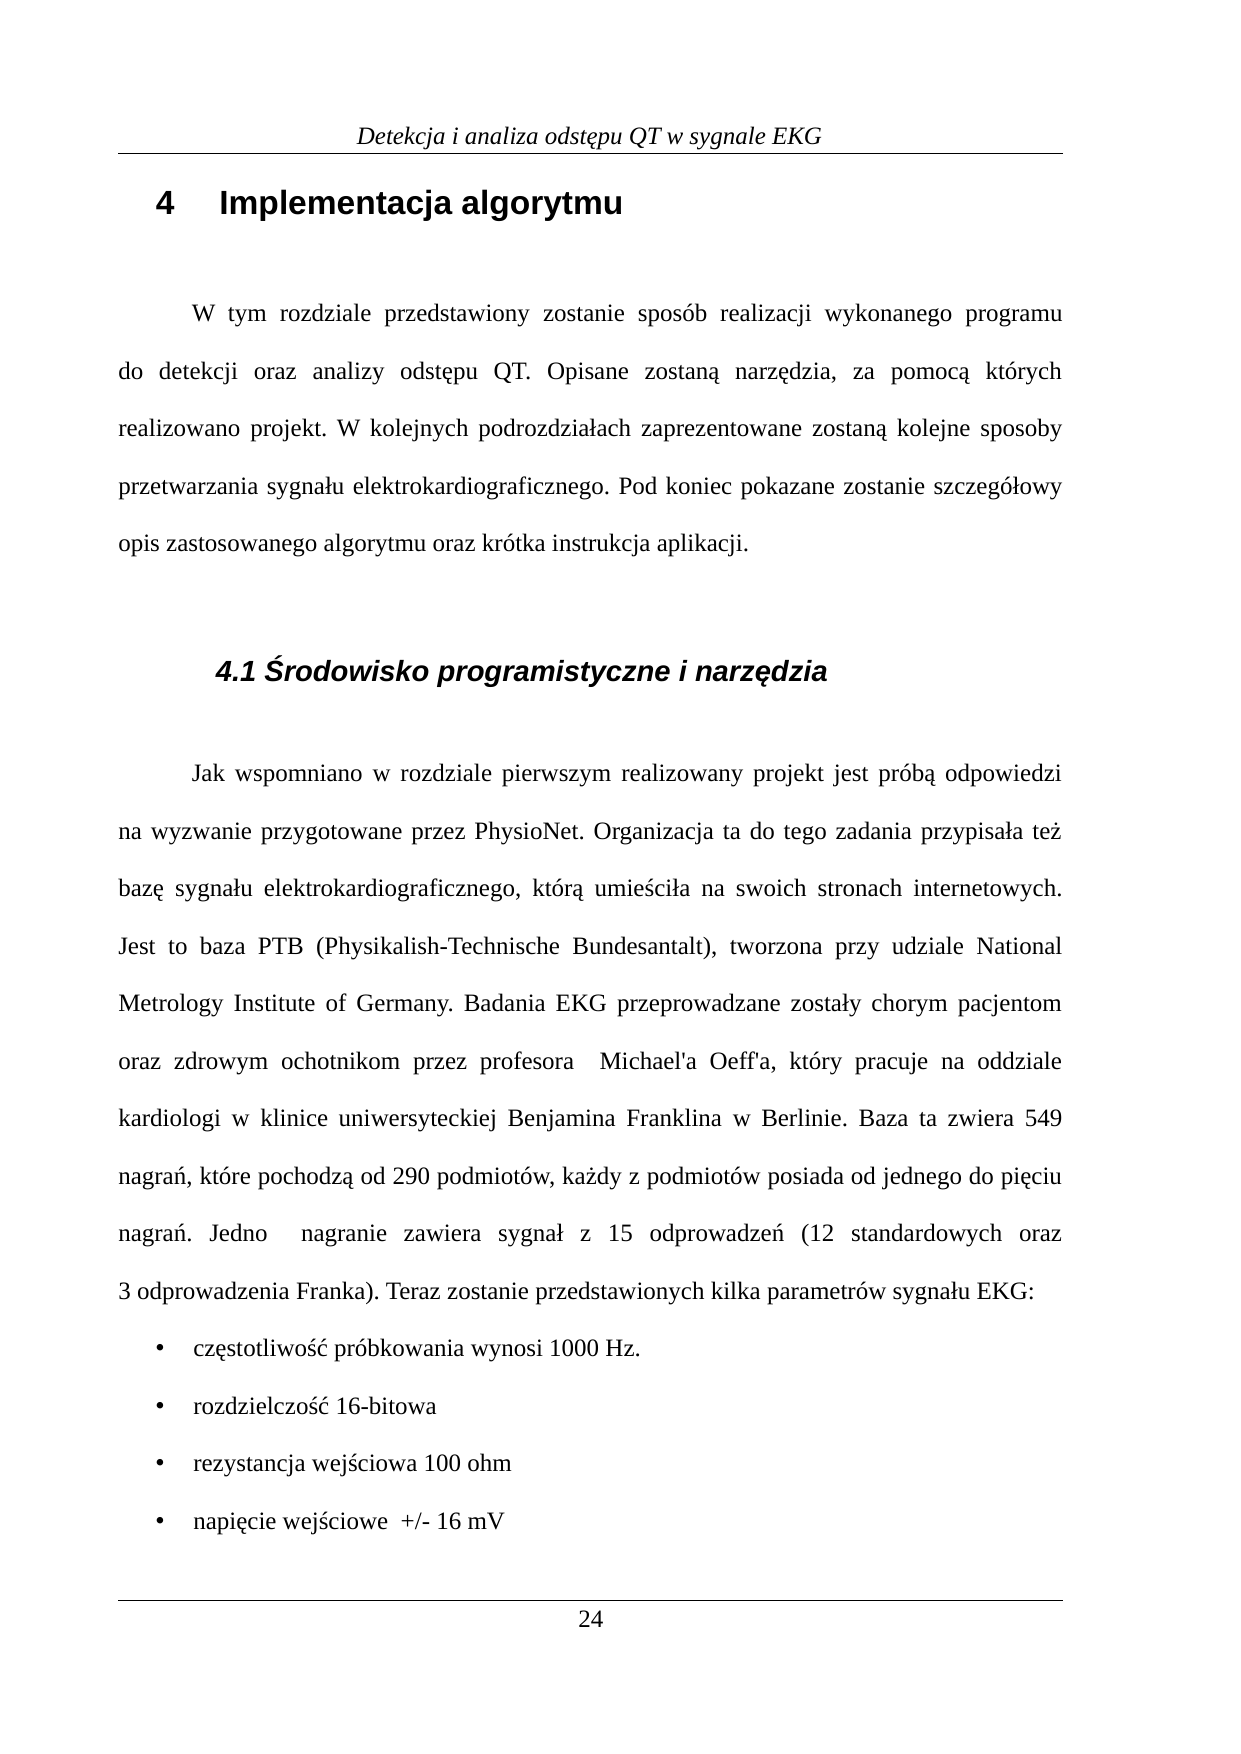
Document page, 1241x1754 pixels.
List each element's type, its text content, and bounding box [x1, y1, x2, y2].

list napięcie wejściowe +/- 16 mV [156, 1491, 1063, 1534]
subtitle 4.1 Środowisko programistyczne i narzędzia [156, 654, 1063, 687]
text W tym rozdziale przedstawiony zostanie sposób realizacji wykonanego programu do detekcji oraz analizy odstępu QT. Opisane zostaną narzędzia, za pomocą których realizowano projekt. W kolejnych podrozdziałach zaprezentowane zostaną kolejne sposoby przetwarzania sygnału elektrokardiograficznego. Pod koniec pokazane zostanie szczegółowy opis zastosowanego algorytmu oraz krótka instrukcja aplikacji. [118, 284, 1063, 557]
subtitle Implementacja algorytmu [156, 183, 1063, 222]
list rezystancja wejściowa 100 ohm [156, 1434, 1063, 1477]
list częstotliwość próbkowania wynosi 1000 Hz. [156, 1319, 1063, 1362]
text Jak wspomniano w rozdziale pierwszym realizowany projekt jest próbą odpowiedzi na wyzwanie przygotowane przez PhysioNet. Organizacja ta do tego zadania przypisała też bazę sygnału elektrokardiograficznego, którą umieściła na swoich stronach internetowych. Jest to baza PTB (Physikalish-Technische Bundesantalt), tworzona przy udziale National Metrology Institute of Germany. Badania EKG przeprowadzane zostały chorym pacjentom oraz zdrowym ochotnikom przez profesora Michael'a Oeff'a, który pracuje na oddziale kardiologi w klinice uniwersyteckiej Benjamina Franklina w Berlinie. Baza ta zwiera 549 nagrań, które pochodzą od 290 podmiotów, każdy z podmiotów posiada od jednego do pięciu nagrań. Jedno nagranie zawiera sygnał z 15 odprowadzeń (12 standardowych oraz 3 odprowadzenia Franka). Teraz zostanie przedstawionych kilka parametrów sygnału EKG: [118, 744, 1063, 1304]
list rozdzielczość 16-bitowa [156, 1376, 1063, 1419]
